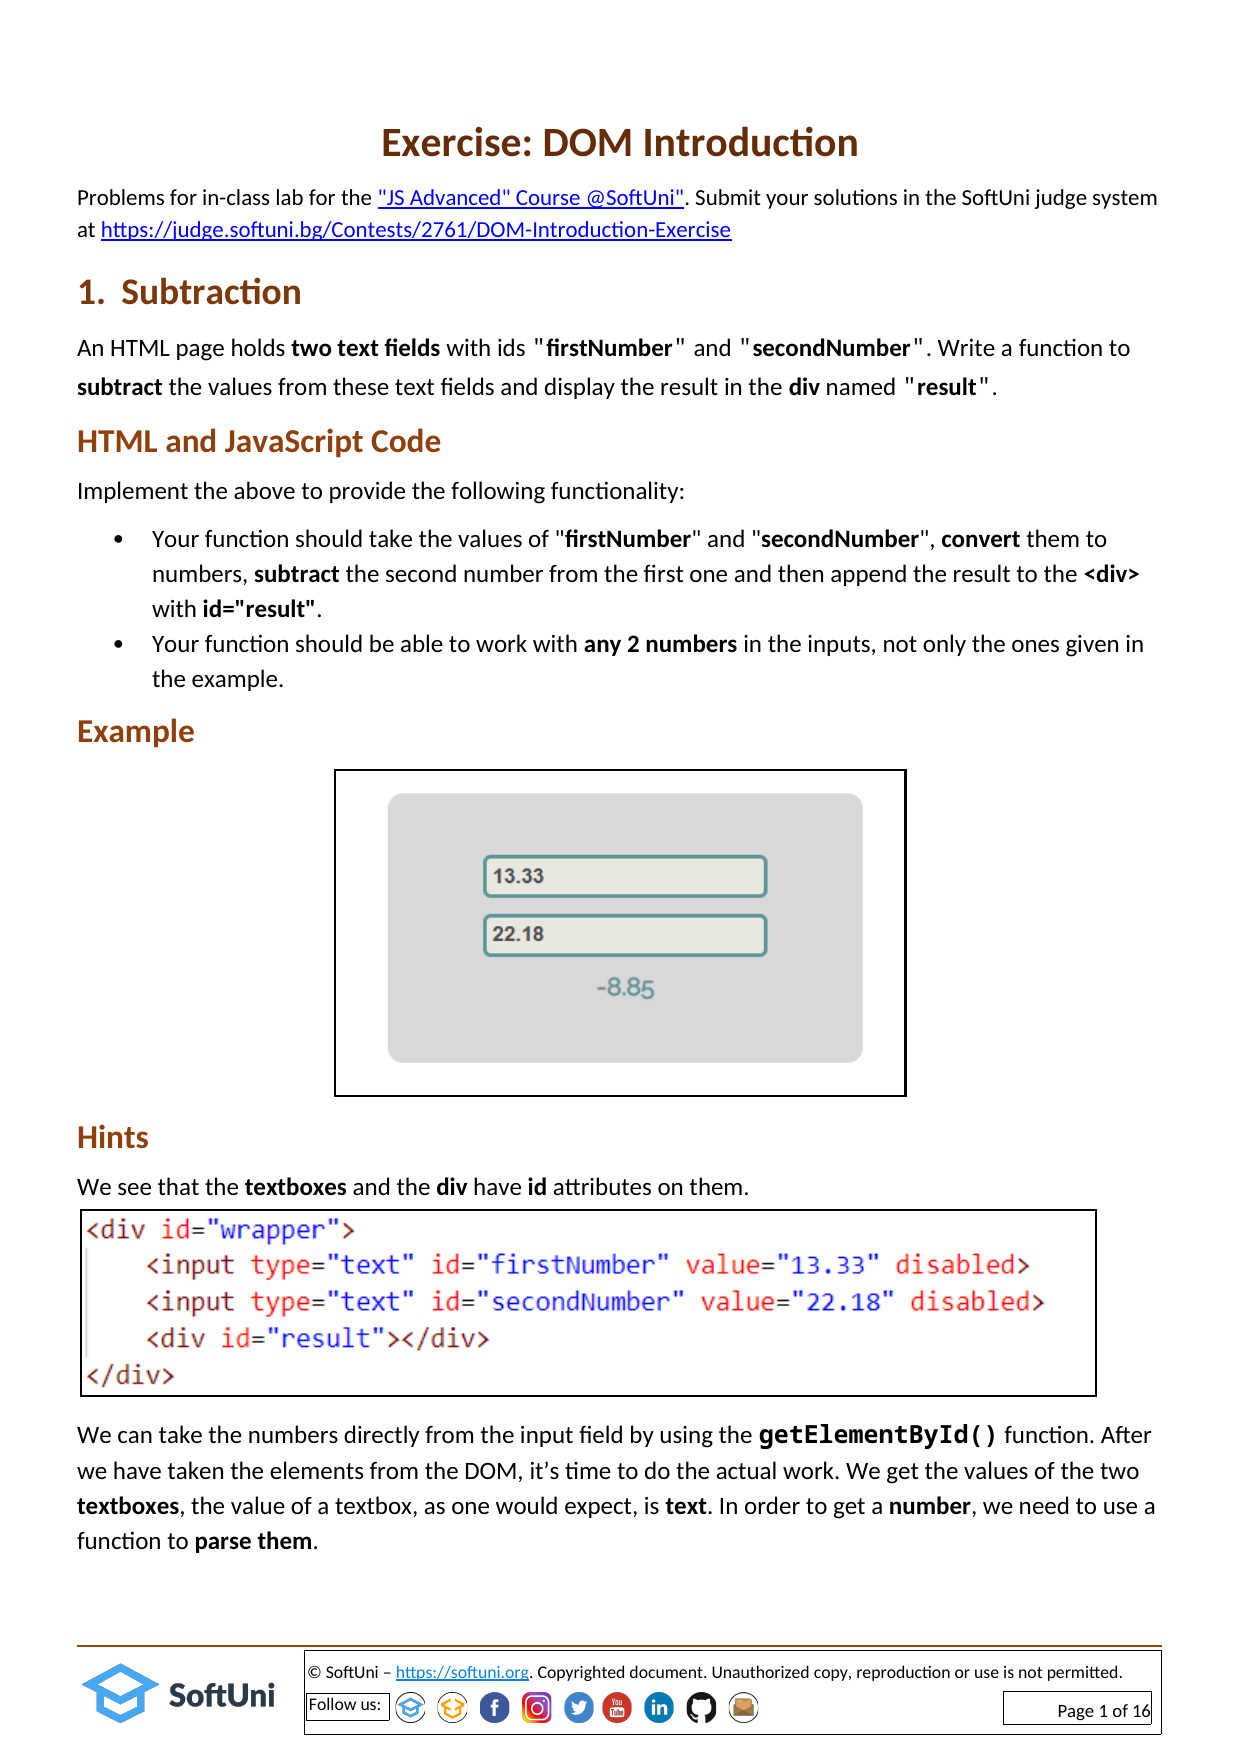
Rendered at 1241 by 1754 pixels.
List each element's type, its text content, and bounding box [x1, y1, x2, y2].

subtitle Hints [77, 1116, 1163, 1157]
picture [395, 1692, 425, 1723]
subtitle Subtraction [77, 268, 1163, 314]
picture [602, 1692, 632, 1723]
list Your function should be able to work with any 2 numbers in the inputs, not only the ones given in the example. [114, 628, 1163, 693]
picture [686, 1692, 717, 1723]
text Problems for in-class lab for the "JS Advanced" Course @SoftUni". Submit your solutions in the SoftUni judge system at https://judge.softuni.bg/Contests/2761/DOM-Introduction-Exercise [77, 183, 1163, 243]
picture [644, 1714, 653, 1723]
text We see that the textboxes and the div have id attributes on them. [77, 1172, 1163, 1211]
picture [665, 1714, 674, 1723]
picture [82, 1211, 1095, 1395]
subtitle Example [77, 710, 1163, 751]
picture [75, 1658, 281, 1729]
picture [564, 1692, 594, 1723]
picture [644, 1692, 653, 1701]
subtitle HTML and JavaScript Code [77, 420, 1163, 461]
picture [658, 1705, 667, 1714]
picture [480, 1692, 510, 1723]
list Your function should take the values of "firstNumber" and "secondNumber", convert them to numbers, subtract the second number from the first one and then append the result to the <div> with id="result". [114, 523, 1163, 623]
picture [728, 1692, 759, 1723]
picture [522, 1692, 552, 1723]
picture [665, 1692, 674, 1701]
picture [336, 771, 904, 1095]
text Implement the above to provide the following functionality: [77, 475, 1163, 506]
text We can take the numbers directly from the input field by using the getElementById() function. After we have taken the elements from the DOM, it’s time to do the actual work. We get the values of the two textboxes, the value of a textbox, as one would expect, is text. In order to get a number, we need to use a function to parse them. [77, 1417, 1163, 1556]
picture [437, 1692, 468, 1723]
text An HTML page holds two text fields with ids "firstNumber" and "secondNumber". Write a function to subtract the values from these text fields and display the result in the div named "result". [77, 329, 1163, 402]
subtitle Exercise: DOM Introduction [77, 116, 1163, 167]
